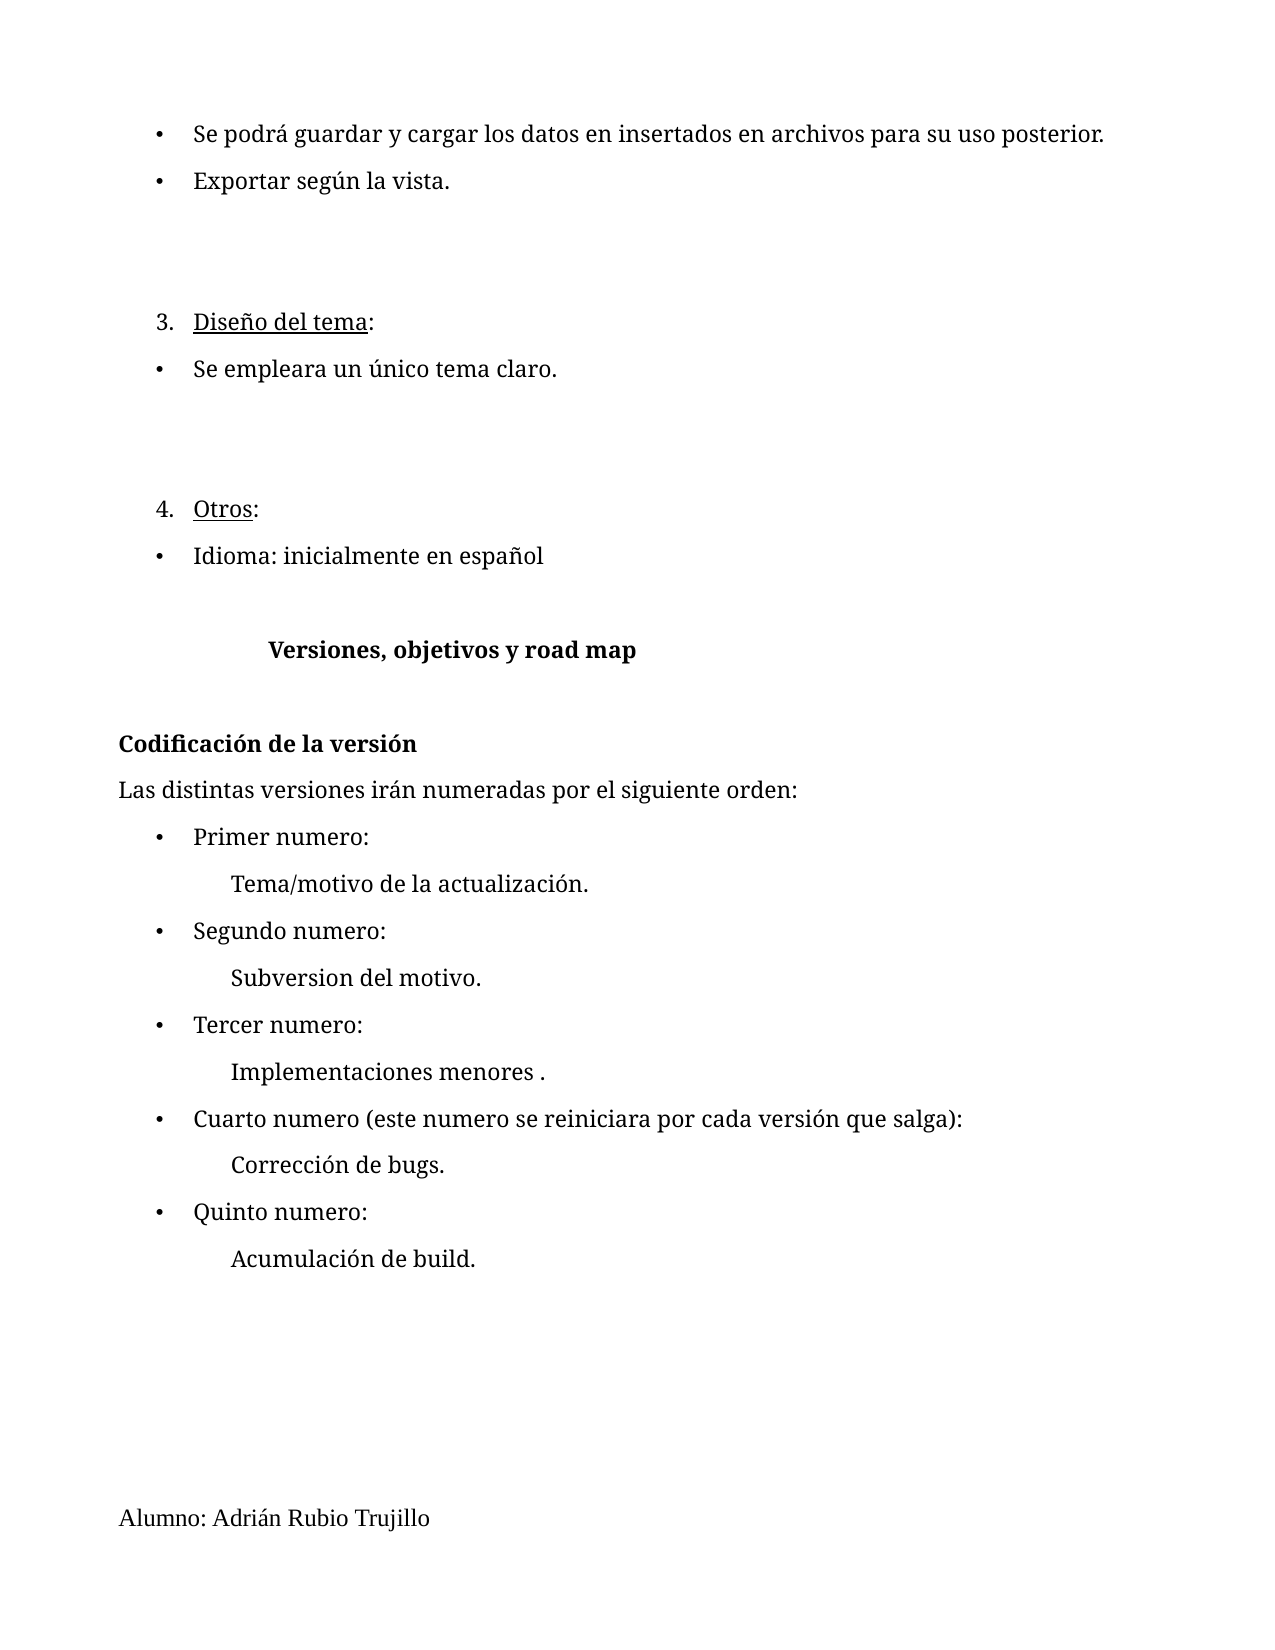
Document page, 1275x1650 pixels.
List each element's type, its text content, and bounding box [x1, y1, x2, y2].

list Otros: [156, 493, 1157, 524]
list Se podrá guardar y cargar los datos en insertados en archivos para su uso posterior. [156, 118, 1157, 149]
list Implementaciones menores . [193, 1056, 1157, 1087]
list Tema/motivo de la actualización. [193, 868, 1157, 899]
text Versiones, objetivos y road map [118, 634, 1157, 665]
list Cuarto numero (este numero se reiniciara por cada versión que salga): [156, 1102, 1157, 1134]
list Corrección de bugs. [193, 1149, 1157, 1181]
text Codificación de la versión [118, 727, 1157, 759]
list Se empleara un único tema claro. [156, 352, 1157, 384]
text Las distintas versiones irán numeradas por el siguiente orden: [118, 774, 1157, 806]
list Diseño del tema: [156, 306, 1157, 337]
list Primer numero: [156, 821, 1157, 852]
list Tercer numero: [156, 1009, 1157, 1040]
list Exportar según la vista. [156, 165, 1157, 196]
list Acumulación de build. [193, 1243, 1157, 1274]
list Idioma: inicialmente en español [156, 540, 1157, 571]
list Quinto numero: [156, 1196, 1157, 1227]
list Segundo numero: [156, 915, 1157, 946]
list Subversion del motivo. [193, 962, 1157, 993]
